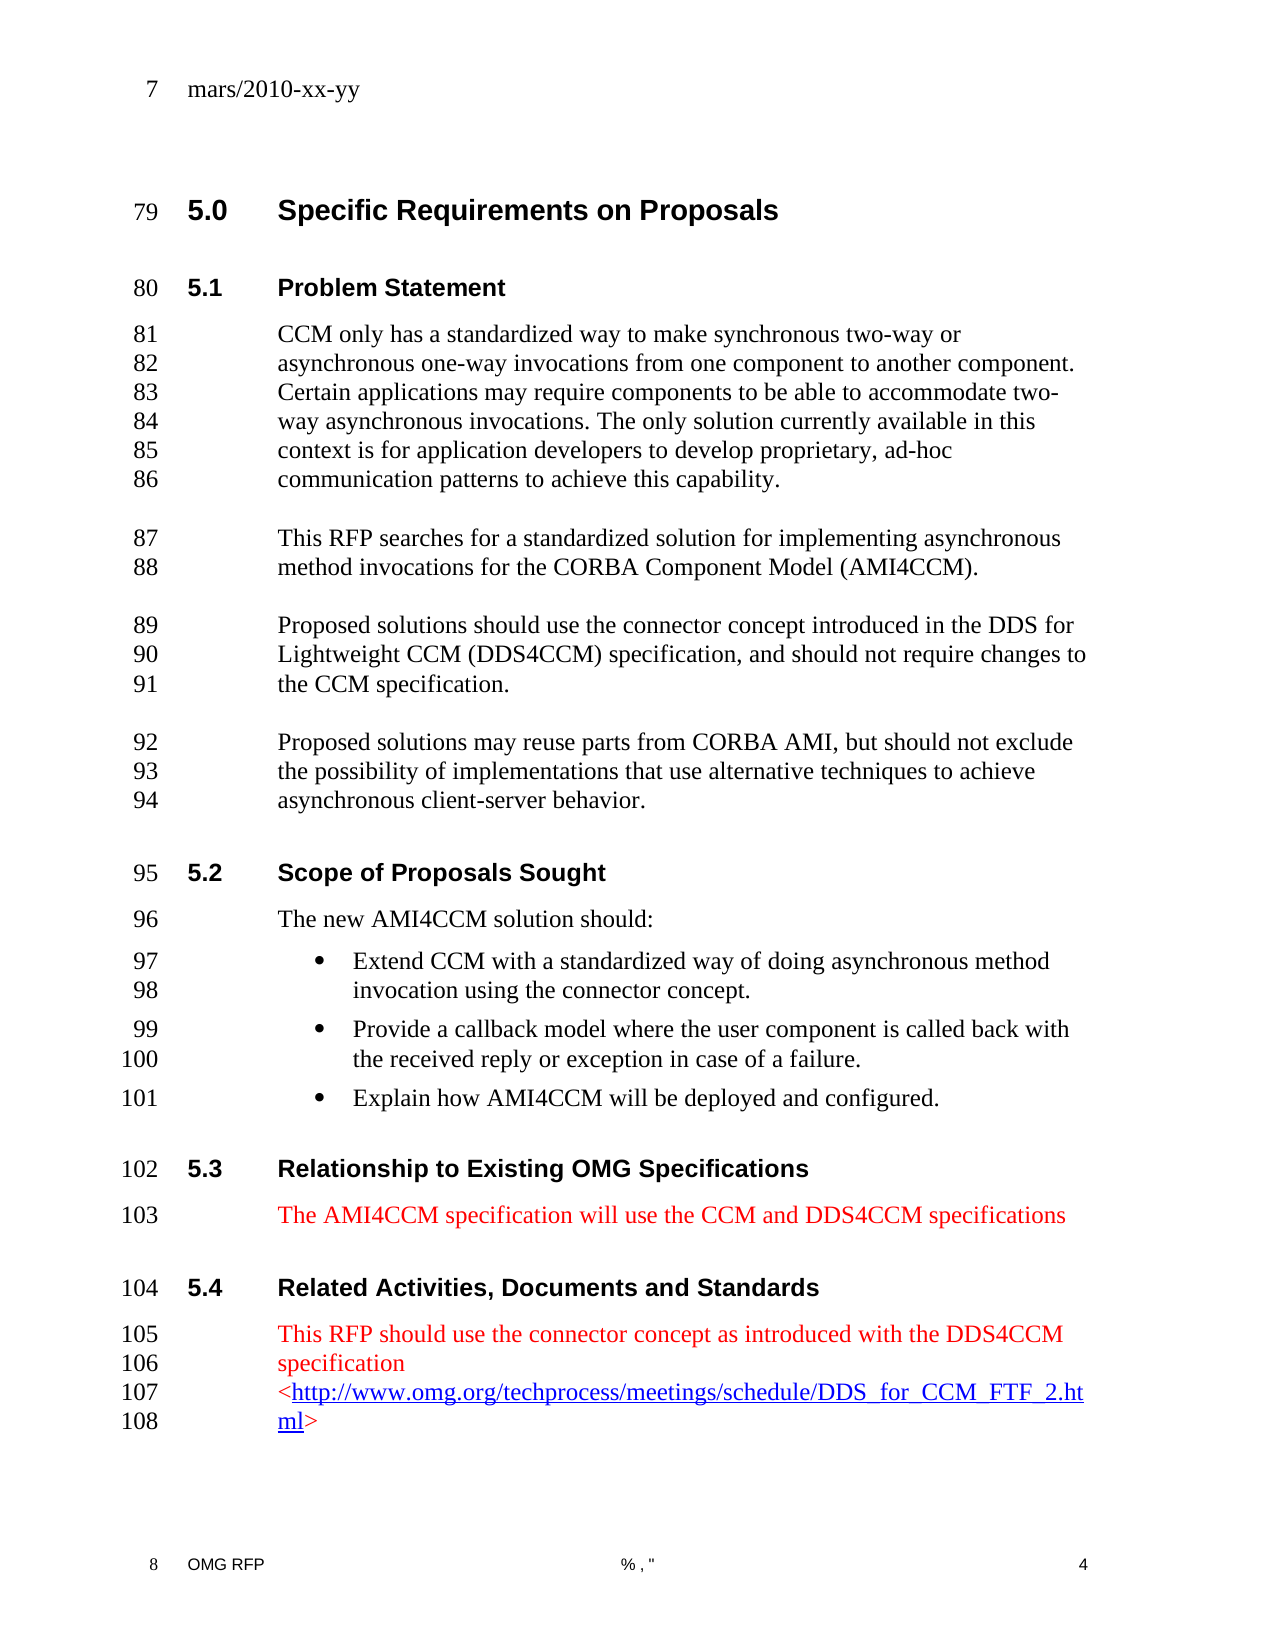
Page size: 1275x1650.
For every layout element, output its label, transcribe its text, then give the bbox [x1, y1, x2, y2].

text The AMI4CCM specification will use the CCM and DDS4CCM specifications [277, 1200, 1087, 1229]
subtitle Problem Statement [187, 273, 1087, 302]
text Proposed solutions should use the connector concept introduced in the DDS for Lightweight CCM (DDS4CCM) specification, and should not require changes to the CCM specification. [277, 610, 1087, 698]
subtitle Relationship to Existing OMG Specifications [187, 1154, 1087, 1183]
subtitle Scope of Proposals Sought [187, 858, 1087, 887]
text Proposed solutions may reuse parts from CORBA AMI, but should not exclude the possibility of implementations that use alternative techniques to achieve asynchronous client-server behavior. [277, 727, 1087, 814]
subtitle Specific Requirements on Proposals [187, 194, 1087, 227]
text This RFP searches for a standardized solution for implementing asynchronous method invocations for the CORBA Component Model (AMI4CCM). [277, 523, 1087, 581]
list Provide a callback model where the user component is called back with the received reply or exception in case of a failure. [315, 1014, 1087, 1073]
subtitle Related Activities, Documents and Standards [187, 1273, 1087, 1302]
text The new AMI4CCM solution should: [277, 904, 1087, 933]
text This RFP should use the connector concept as introduced with the DDS4CCM specification <http://www.omg.org/techprocess/meetings/schedule/DDS_for_CCM_FTF_2.html> [277, 1319, 1087, 1435]
text CCM only has a standardized way to make synchronous two-way or asynchronous one-way invocations from one component to another component. Certain applications may require components to be able to accommodate two-way asynchronous invocations. The only solution currently available in this context is for application developers to develop proprietary, ad-hoc communication patterns to achieve this capability. [277, 319, 1087, 494]
